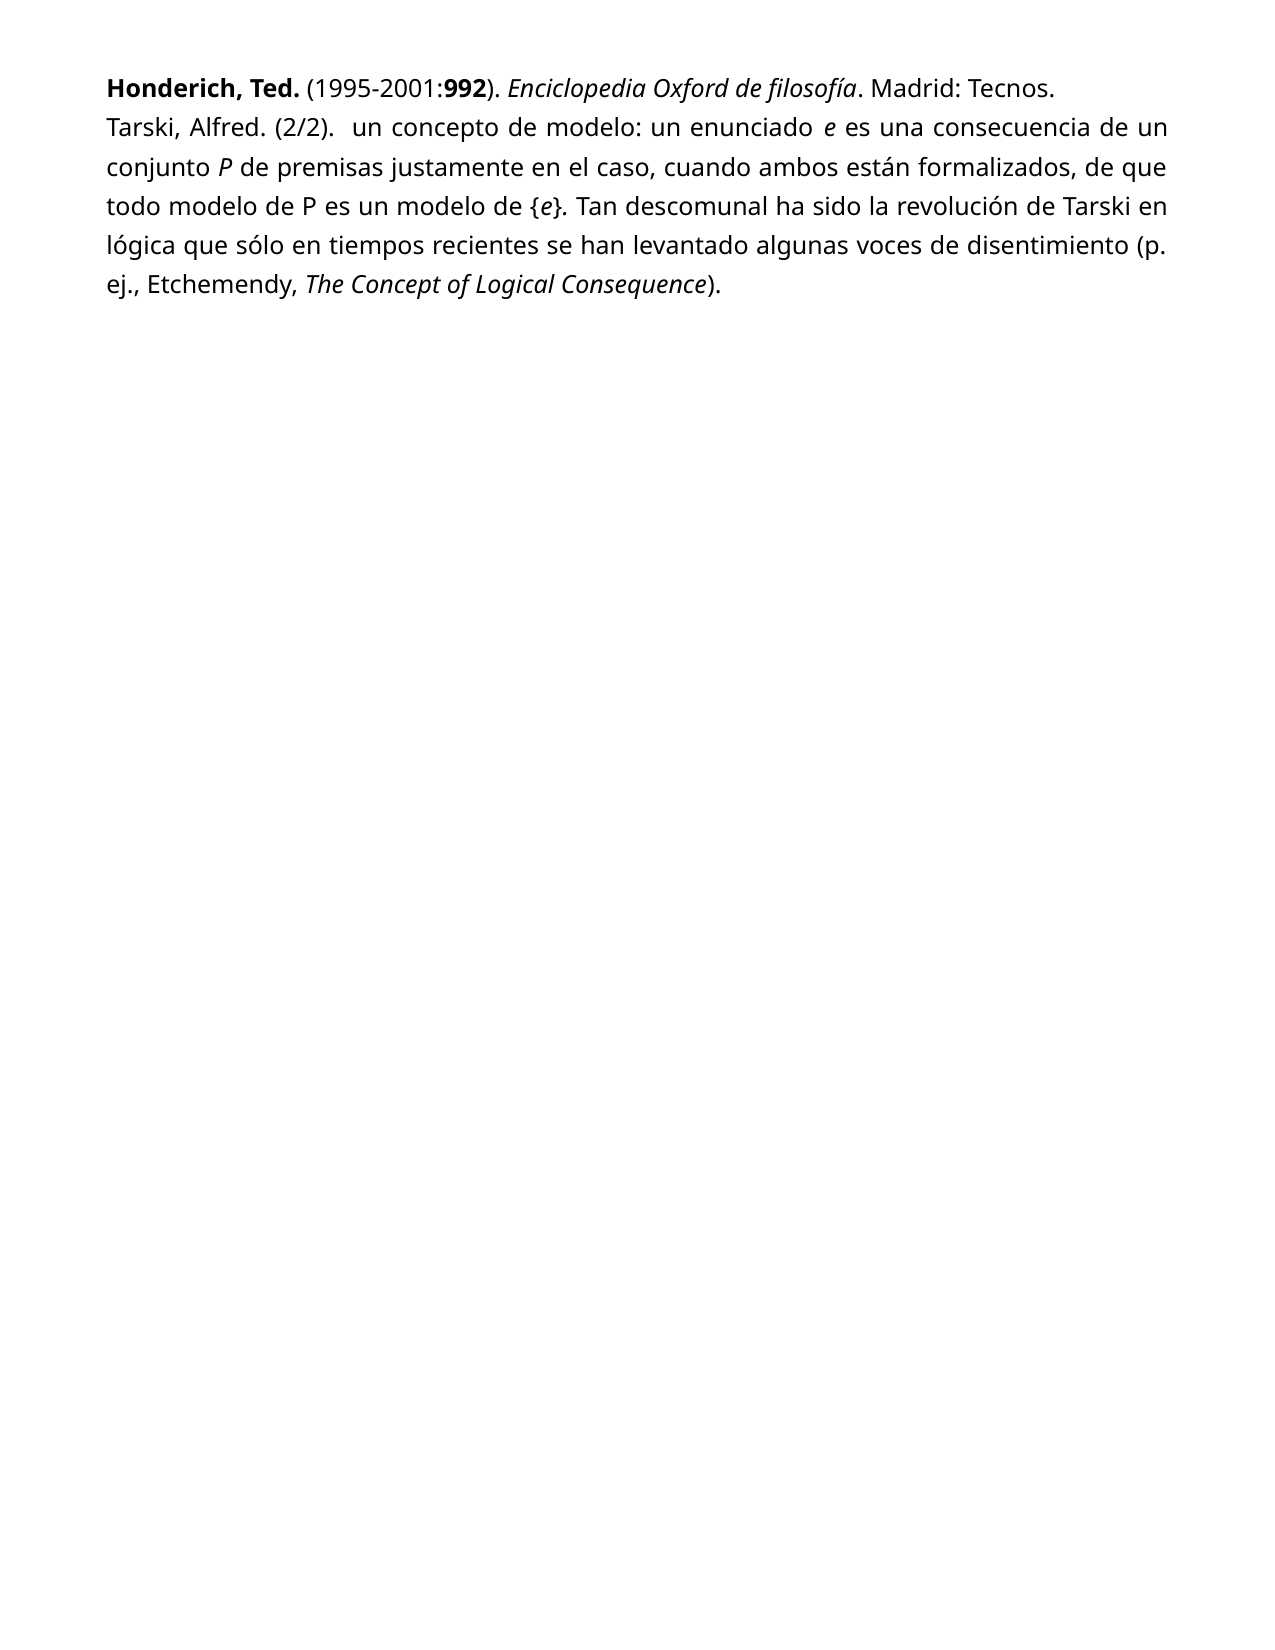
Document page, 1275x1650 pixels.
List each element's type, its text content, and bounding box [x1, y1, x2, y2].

text Tarski, Alfred. (2/2). un concepto de modelo: un enunciado e es una consecuencia de un conjunto P de premisas justamente en el caso, cuando ambos están formalizados, de que todo modelo de P es un modelo de {e}. Tan descomunal ha sido la revolución de Tarski en lógica que sólo en tiempos recientes se han levantado algunas voces de disentimiento (p. ej., Etchemendy, The Concept of Logical Consequence). [106, 110, 1169, 301]
text Honderich, Ted. (1995-2001:992). Enciclopedia Oxford de filosofía. Madrid: Tecnos. [106, 71, 1169, 105]
